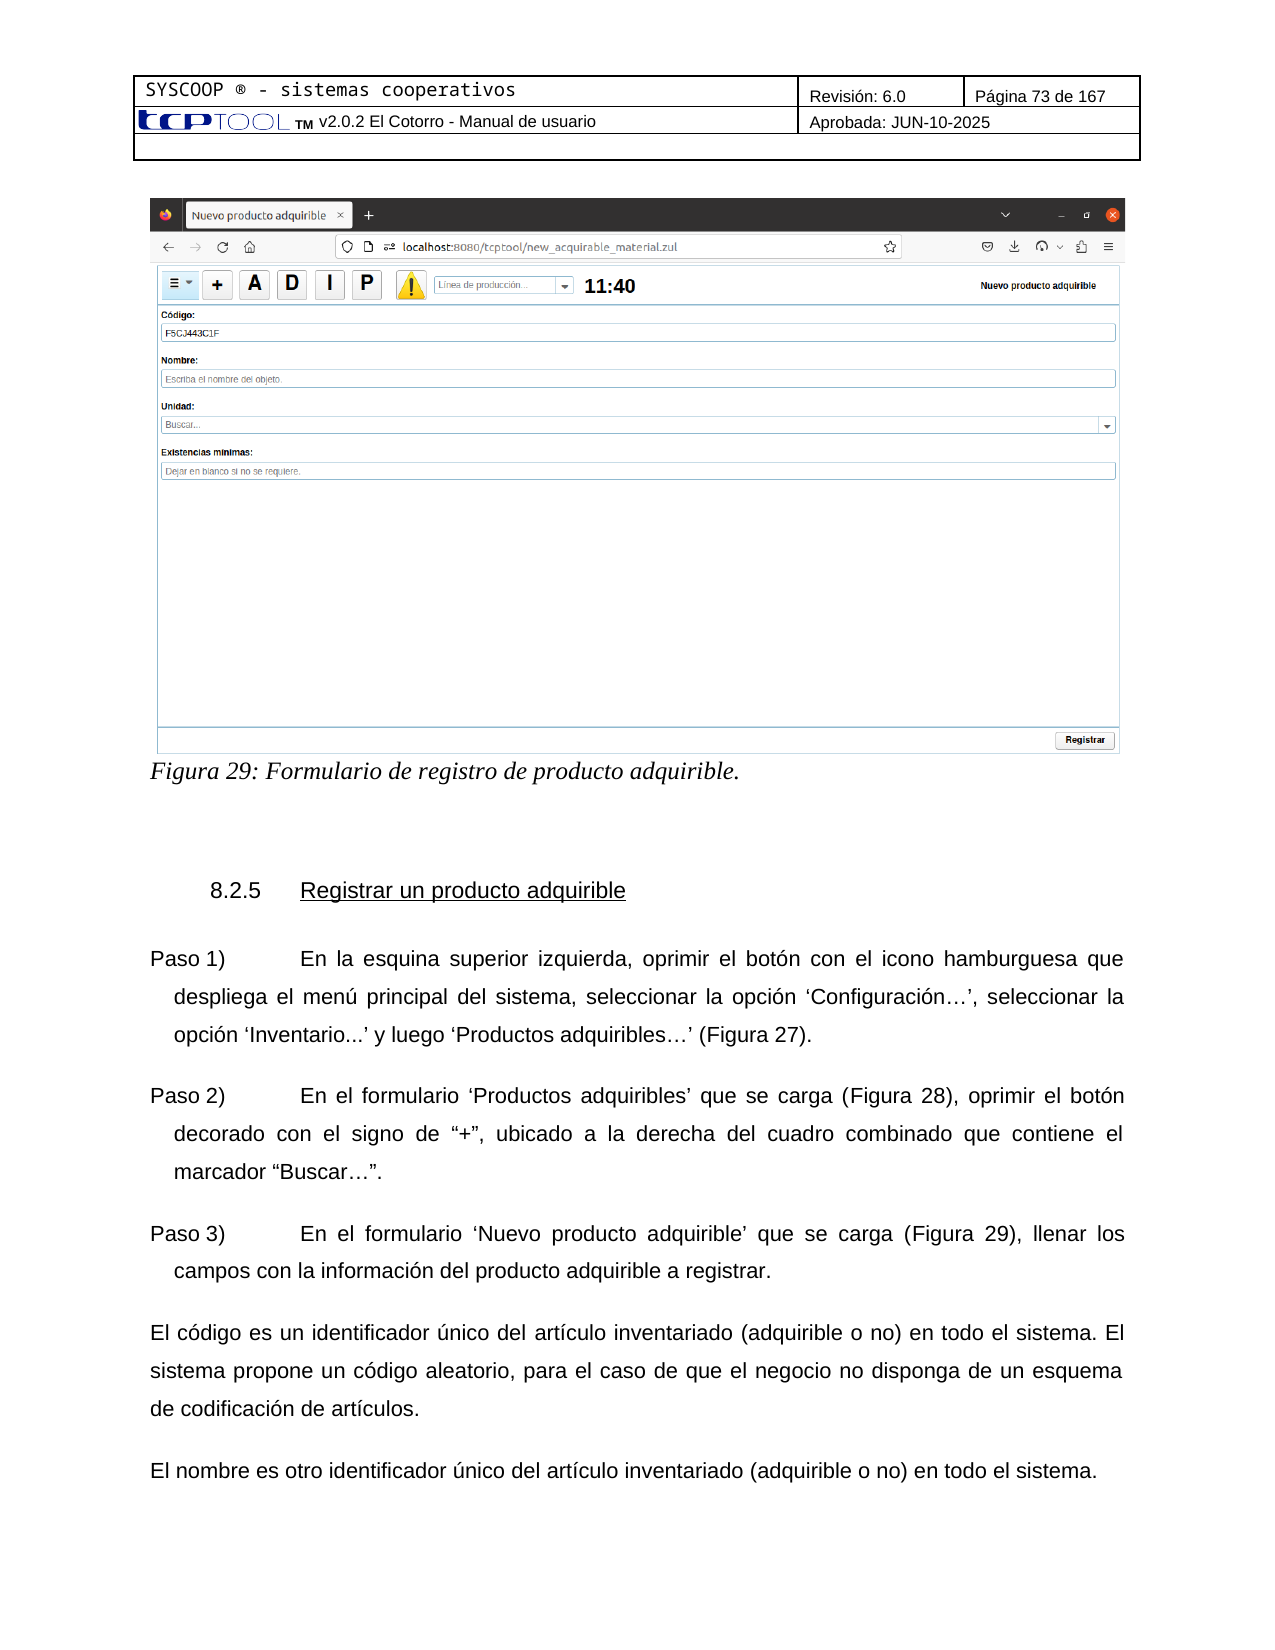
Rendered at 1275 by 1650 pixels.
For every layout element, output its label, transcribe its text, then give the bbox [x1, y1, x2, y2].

text El código es un identificador único del artículo inventariado (adquirible o no) en todo el sistema. El sistema propone un código aleatorio, para el caso de que el negocio no disponga de un esquema de codificación de artículos. [150, 1320, 1125, 1421]
picture [150, 198, 1125, 757]
list En el formulario ‘Productos adquiribles’ que se carga (Figura 28), oprimir el botón decorado con el signo de “+”, ubicado a la derecha del cuadro combinado que contiene el marcador “Buscar…”. [150, 1083, 1125, 1184]
picture [138, 110, 290, 130]
subtitle Registrar un producto adquirible [210, 877, 1125, 904]
text Figura 29: Formulario de registro de producto adquirible. [150, 757, 1125, 785]
list En el formulario ‘Nuevo producto adquirible’ que se carga (Figura 29), llenar los campos con la información del producto adquirible a registrar. [150, 1221, 1125, 1284]
list En la esquina superior izquierda, oprimir el botón con el icono hamburguesa que despliega el menú principal del sistema, seleccionar la opción ‘Configuración…’, seleccionar la opción ‘Inventario...’ y luego ‘Productos adquiribles…’ (Figura 27). [150, 946, 1125, 1047]
text El nombre es otro identificador único del artículo inventariado (adquirible o no) en todo el sistema. [150, 1458, 1125, 1483]
